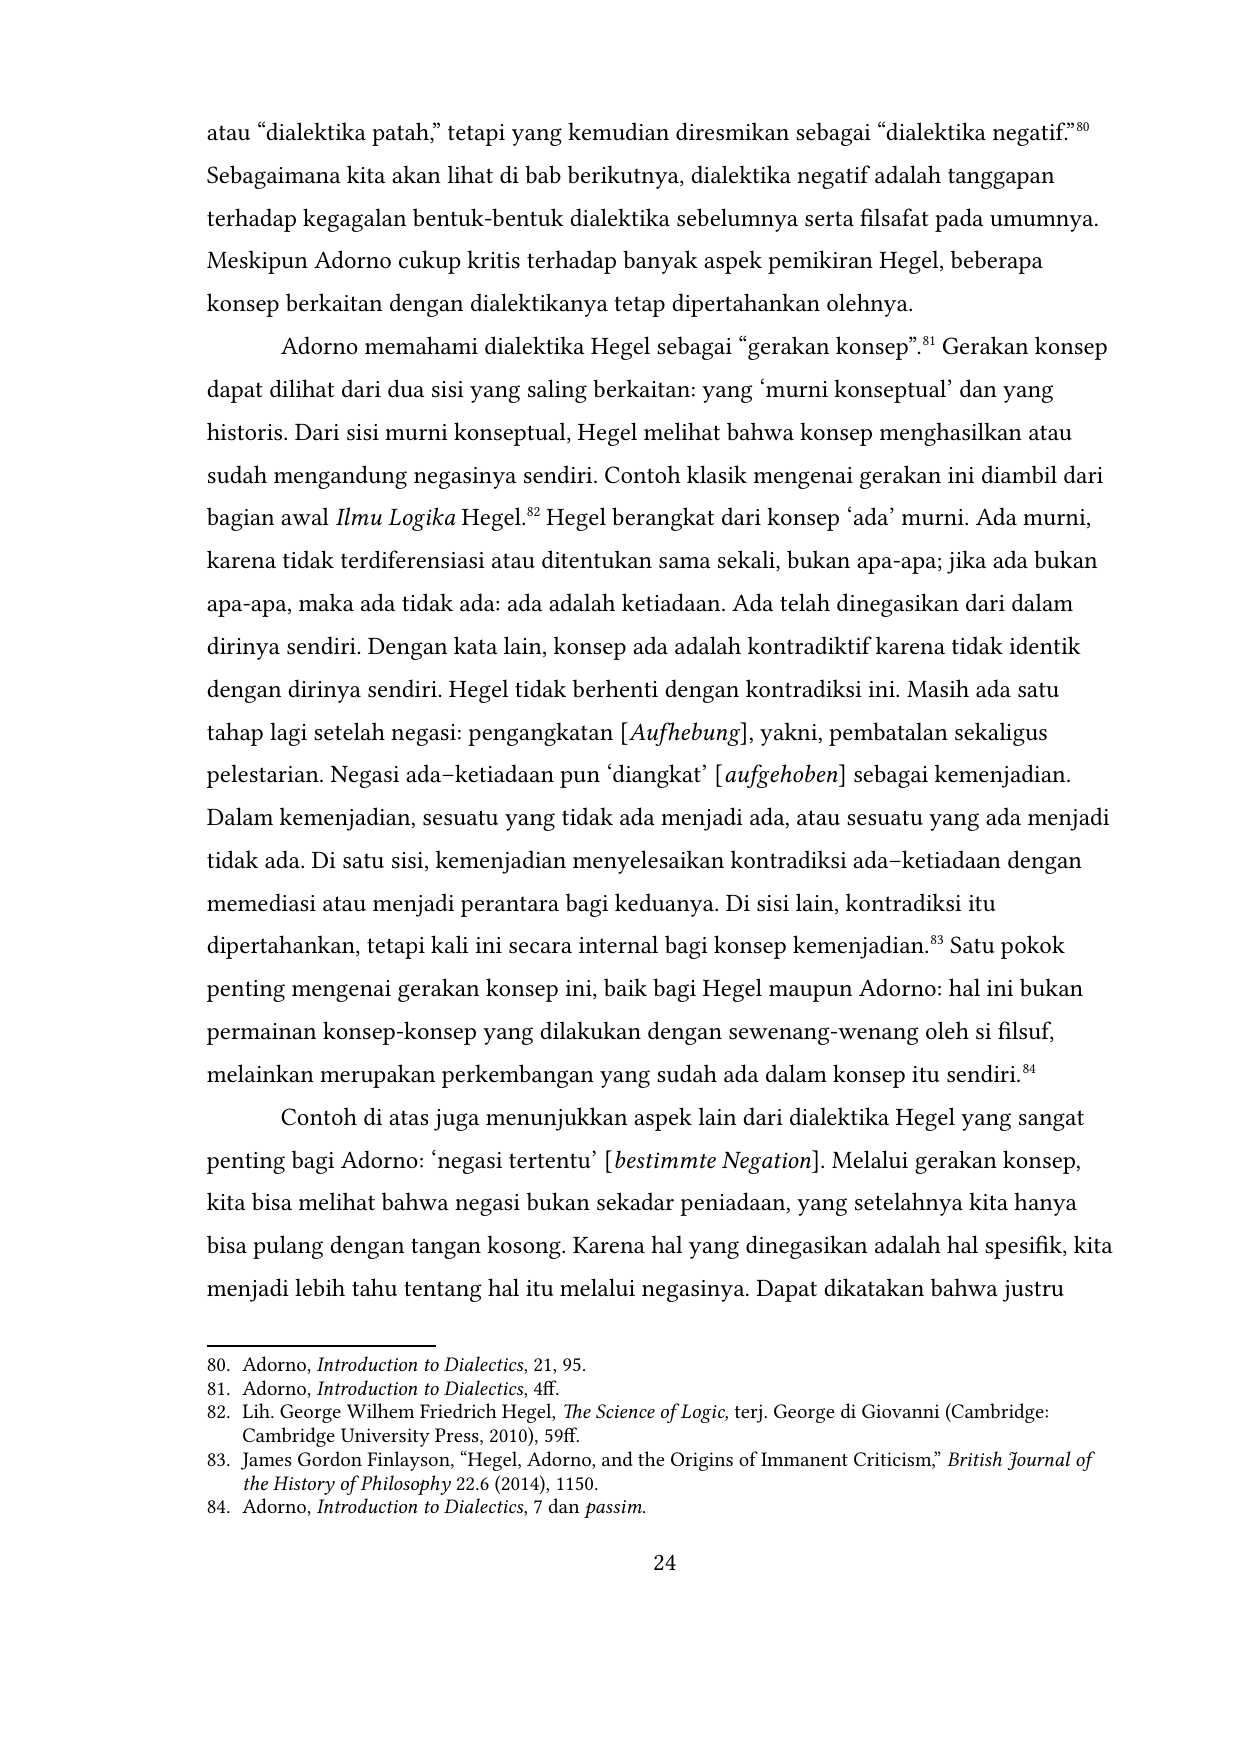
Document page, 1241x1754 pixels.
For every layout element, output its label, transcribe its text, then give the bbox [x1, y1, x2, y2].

text Adorno memahami dialektika Hegel sebagai “gerakan konsep”. Gerakan konsep dapat dilihat dari dua sisi yang saling berkaitan: yang ‘murni konseptual’ dan yang historis. Dari sisi murni konseptual, Hegel melihat bahwa konsep menghasilkan atau sudah mengandung negasinya sendiri. Contoh klasik mengenai gerakan ini diambil dari bagian awal Ilmu Logika Hegel. Hegel berangkat dari konsep ‘ada’ murni. Ada murni, karena tidak terdiferensiasi atau ditentukan sama sekali, bukan apa-apa; jika ada bukan apa-apa, maka ada tidak ada: ada adalah ketiadaan. Ada telah dinegasikan dari dalam dirinya sendiri. Dengan kata lain, konsep ada adalah kontradiktif karena tidak identik dengan dirinya sendiri. Hegel tidak berhenti dengan kontradiksi ini. Masih ada satu tahap lagi setelah negasi: pengangkatan [Aufhebung], yakni, pembatalan sekaligus pelestarian. Negasi ada–ketiadaan pun ‘diangkat’ [aufgehoben] sebagai kemenjadian. Dalam kemenjadian, sesuatu yang tidak ada menjadi ada, atau sesuatu yang ada menjadi tidak ada. Di satu sisi, kemenjadian menyelesaikan kontradiksi ada–ketiadaan dengan memediasi atau menjadi perantara bagi keduanya. Di sisi lain, kontradiksi itu dipertahankan, tetapi kali ini secara internal bagi konsep kemenjadian. Satu pokok penting mengenai gerakan konsep ini, baik bagi Hegel maupun Adorno: hal ini bukan permainan konsep-konsep yang dilakukan dengan sewenang-wenang oleh si filsuf, melainkan merupakan perkembangan yang sudah ada dalam konsep itu sendiri. [207, 332, 1122, 1088]
text Lih. George Wilhem Friedrich Hegel, The Science of Logic, terj. George di Giovanni (Cambridge: Cambridge University Press, 2010), 59ff. [207, 1400, 1122, 1447]
text Adorno, Introduction to Dialectics, 4ff. [207, 1376, 1122, 1400]
text atau “dialektika patah,” tetapi yang kemudian diresmikan sebagai “dialektika negatif.” Sebagaimana kita akan lihat di bab berikutnya, dialektika negatif adalah tanggapan terhadap kegagalan bentuk-bentuk dialektika sebelumnya serta filsafat pada umumnya. Meskipun Adorno cukup kritis terhadap banyak aspek pemikiran Hegel, beberapa konsep berkaitan dengan dialektikanya tetap dipertahankan olehnya. [207, 118, 1122, 318]
text Adorno, Introduction to Dialectics, 7 dan passim. [207, 1495, 1122, 1519]
text Contoh di atas juga menunjukkan aspek lain dari dialektika Hegel yang sangat penting bagi Adorno: ‘negasi tertentu’ [bestimmte Negation]. Melalui gerakan konsep, kita bisa melihat bahwa negasi bukan sekadar peniadaan, yang setelahnya kita hanya bisa pulang dengan tangan kosong. Karena hal yang dinegasikan adalah hal spesifik, kita menjadi lebih tahu tentang hal itu melalui negasinya. Dapat dikatakan bahwa justru [207, 1103, 1122, 1303]
text Adorno, Introduction to Dialectics, 21, 95. [207, 1352, 1122, 1376]
text James Gordon Finlayson, “Hegel, Adorno, and the Origins of Immanent Criticism,” British Journal of the History of Philosophy 22.6 (2014), 1150. [207, 1447, 1122, 1495]
